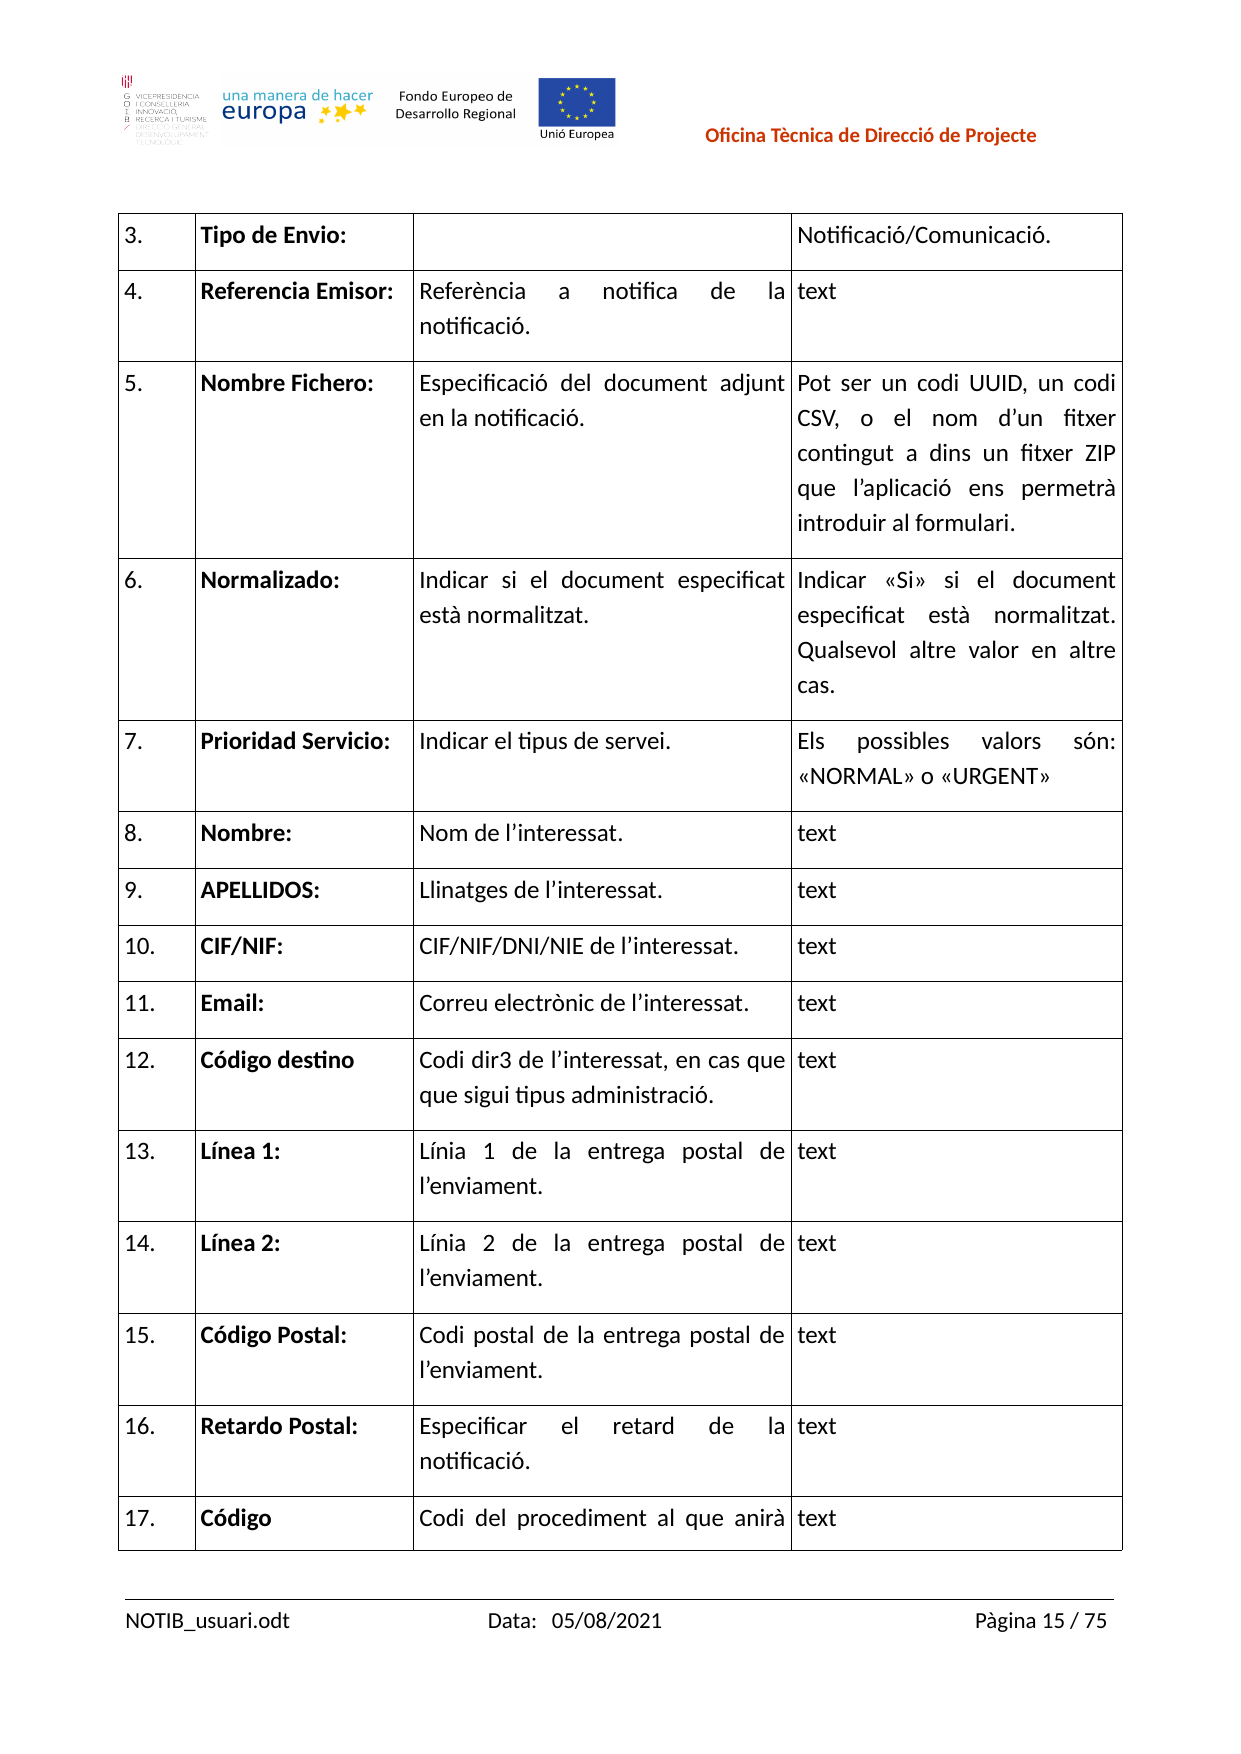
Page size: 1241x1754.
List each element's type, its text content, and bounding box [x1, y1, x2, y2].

table_cell text [792, 1039, 1122, 1130]
table_cell 9. [119, 869, 195, 925]
table_cell text [792, 1497, 1122, 1550]
table_cell Codi postal de la entrega postal de l’enviament. [414, 1314, 791, 1405]
table_cell Email: [196, 982, 413, 1038]
table_cell Llinatges de l’interessat. [414, 869, 791, 925]
table_cell text [792, 812, 1122, 868]
table_cell Referència a notifica de la notificació. [414, 271, 791, 361]
table_cell Notificació/Comunicació. [792, 214, 1122, 270]
table_cell Nom de l’interessat. [414, 812, 791, 868]
table_cell 17. [119, 1497, 195, 1550]
table_cell Codi del procediment al que anirà [414, 1497, 791, 1550]
table_cell text [792, 271, 1122, 361]
table_cell 8. [119, 812, 195, 868]
table_cell Tipo de Envio: [196, 214, 413, 270]
table_cell 14. [119, 1222, 195, 1313]
table_cell 3. [119, 214, 195, 270]
picture [118, 73, 213, 147]
table_cell 7. [119, 721, 195, 811]
table_cell text [792, 1406, 1122, 1496]
table_cell Código Postal: [196, 1314, 413, 1405]
table_cell Normalizado: [196, 559, 413, 720]
table_cell Código destino [196, 1039, 413, 1130]
table_cell Codi dir3 de l’interessat, en cas que que sigui tipus administració. [414, 1039, 791, 1130]
table_cell text [792, 982, 1122, 1038]
table_cell CIF/NIF/DNI/NIE de l’interessat. [414, 926, 791, 981]
table_cell 16. [119, 1406, 195, 1496]
table_cell Línea 2: [196, 1222, 413, 1313]
table_cell Línia 1 de la entrega postal de l’enviament. [414, 1131, 791, 1221]
table_cell text [792, 1131, 1122, 1221]
table_cell 5. [119, 362, 195, 558]
table_cell Pot ser un codi UUID, un codi CSV, o el nom d’un fitxer contingut a dins un fitxer ZIP que l’aplicació ens permetrà introduir al formulari. [792, 362, 1122, 558]
table_cell 13. [119, 1131, 195, 1221]
table_cell Els possibles valors són: «NORMAL» o «URGENT» [792, 721, 1122, 811]
table_cell 15. [119, 1314, 195, 1405]
table_cell text [792, 869, 1122, 925]
table_cell Línea 1: [196, 1131, 413, 1221]
table_cell Nombre: [196, 812, 413, 868]
table_cell APELLIDOS: [196, 869, 413, 925]
table_cell Indicar el tipus de servei. [414, 721, 791, 811]
table_cell CIF/NIF: [196, 926, 413, 981]
table_cell Prioridad Servicio: [196, 721, 413, 811]
table_cell Línia 2 de la entrega postal de l’enviament. [414, 1222, 791, 1313]
table_cell 12. [119, 1039, 195, 1130]
table_cell 10. [119, 926, 195, 981]
table_cell 4. [119, 271, 195, 361]
table_cell Referencia Emisor: [196, 271, 413, 361]
table_cell text [792, 1222, 1122, 1313]
table_cell text [792, 1314, 1122, 1405]
table_cell Código [196, 1497, 413, 1550]
table_cell [414, 214, 791, 270]
table_cell Indicar «Si» si el document especificat està normalitzat. Qualsevol altre valor en altre cas. [792, 559, 1122, 720]
picture [219, 73, 621, 147]
table_cell Indicar si el document especificat està normalitzat. [414, 559, 791, 720]
table_cell text [792, 926, 1122, 981]
table_cell 11. [119, 982, 195, 1038]
table_cell Correu electrònic de l’interessat. [414, 982, 791, 1038]
table_cell Especificació del document adjunt en la notificació. [414, 362, 791, 558]
table_cell Nombre Fichero: [196, 362, 413, 558]
table_cell 6. [119, 559, 195, 720]
table_cell Especificar el retard de la notificació. [414, 1406, 791, 1496]
table_cell Retardo Postal: [196, 1406, 413, 1496]
